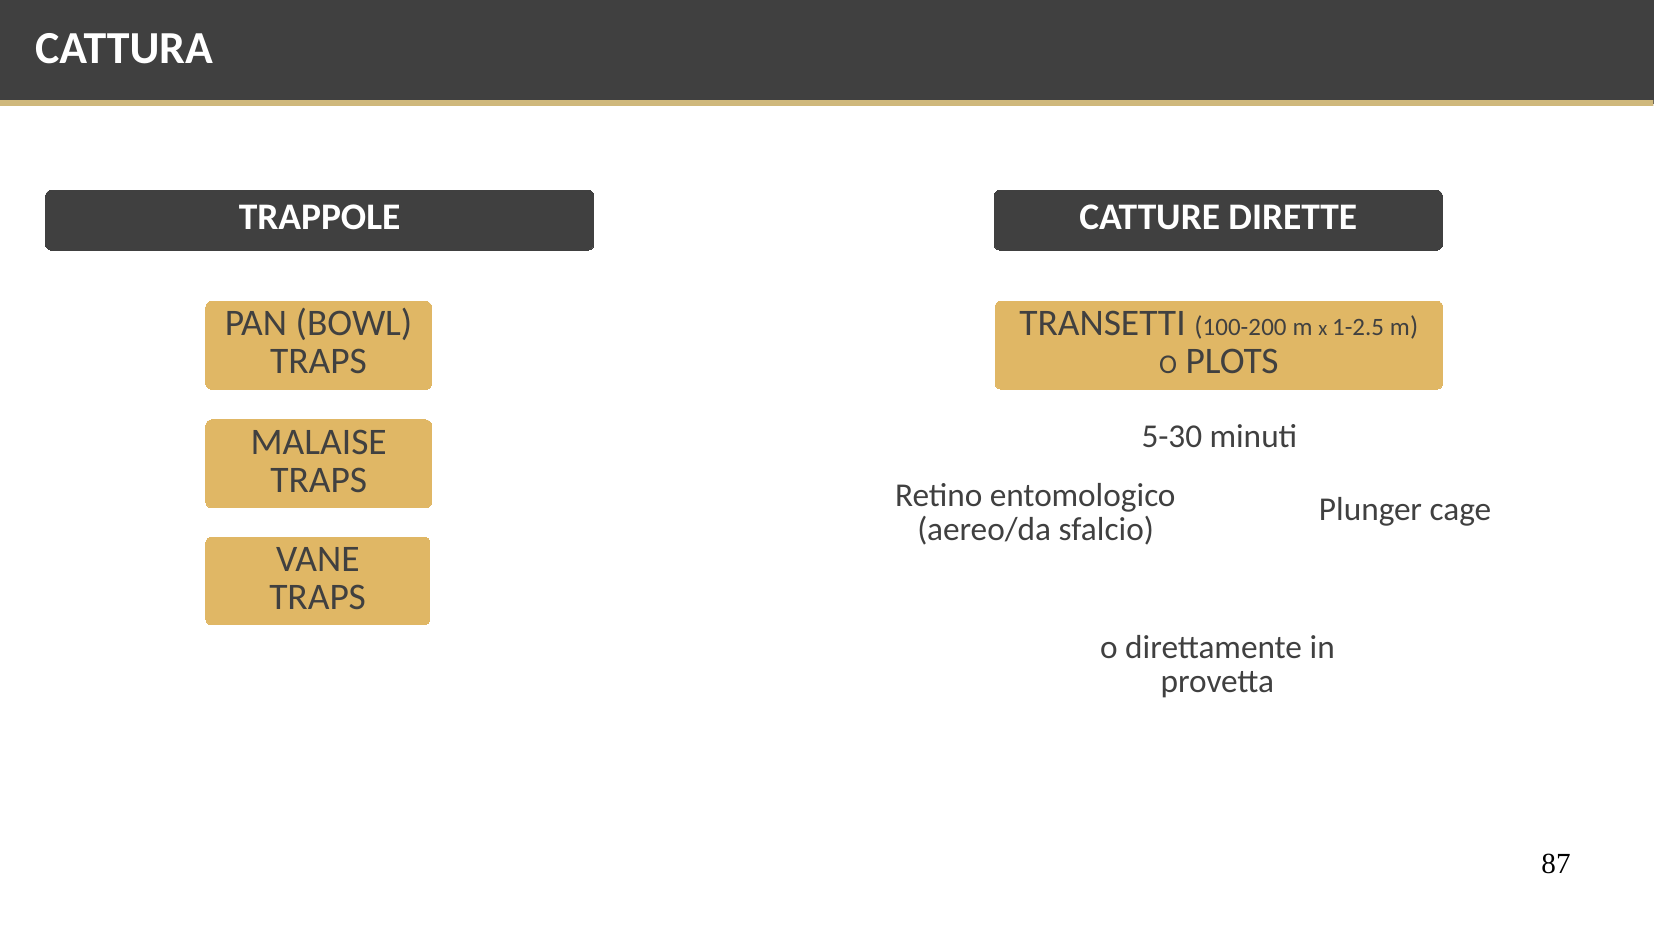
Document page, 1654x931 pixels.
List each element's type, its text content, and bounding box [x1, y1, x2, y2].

text_box Plunger cage [1301, 488, 1510, 541]
text_box Retino entomologico (aereo/da sfalcio) [878, 474, 1193, 556]
text_box TRAPPOLE [45, 190, 594, 251]
text_box MALAISE TRAPS [205, 419, 432, 508]
text_box TRANSETTI (100-200 m x 1-2.5 m) O PLOTS [995, 301, 1443, 390]
text_box 5-30 minuti [1126, 414, 1313, 463]
text_box CATTURA [0, 0, 1654, 100]
text_box PAN (BOWL) TRAPS [205, 301, 432, 390]
text_box VANE TRAPS [205, 537, 430, 625]
text_box o direttamente in provetta [1080, 626, 1355, 709]
text_box CATTURE DIRETTE [994, 190, 1443, 251]
